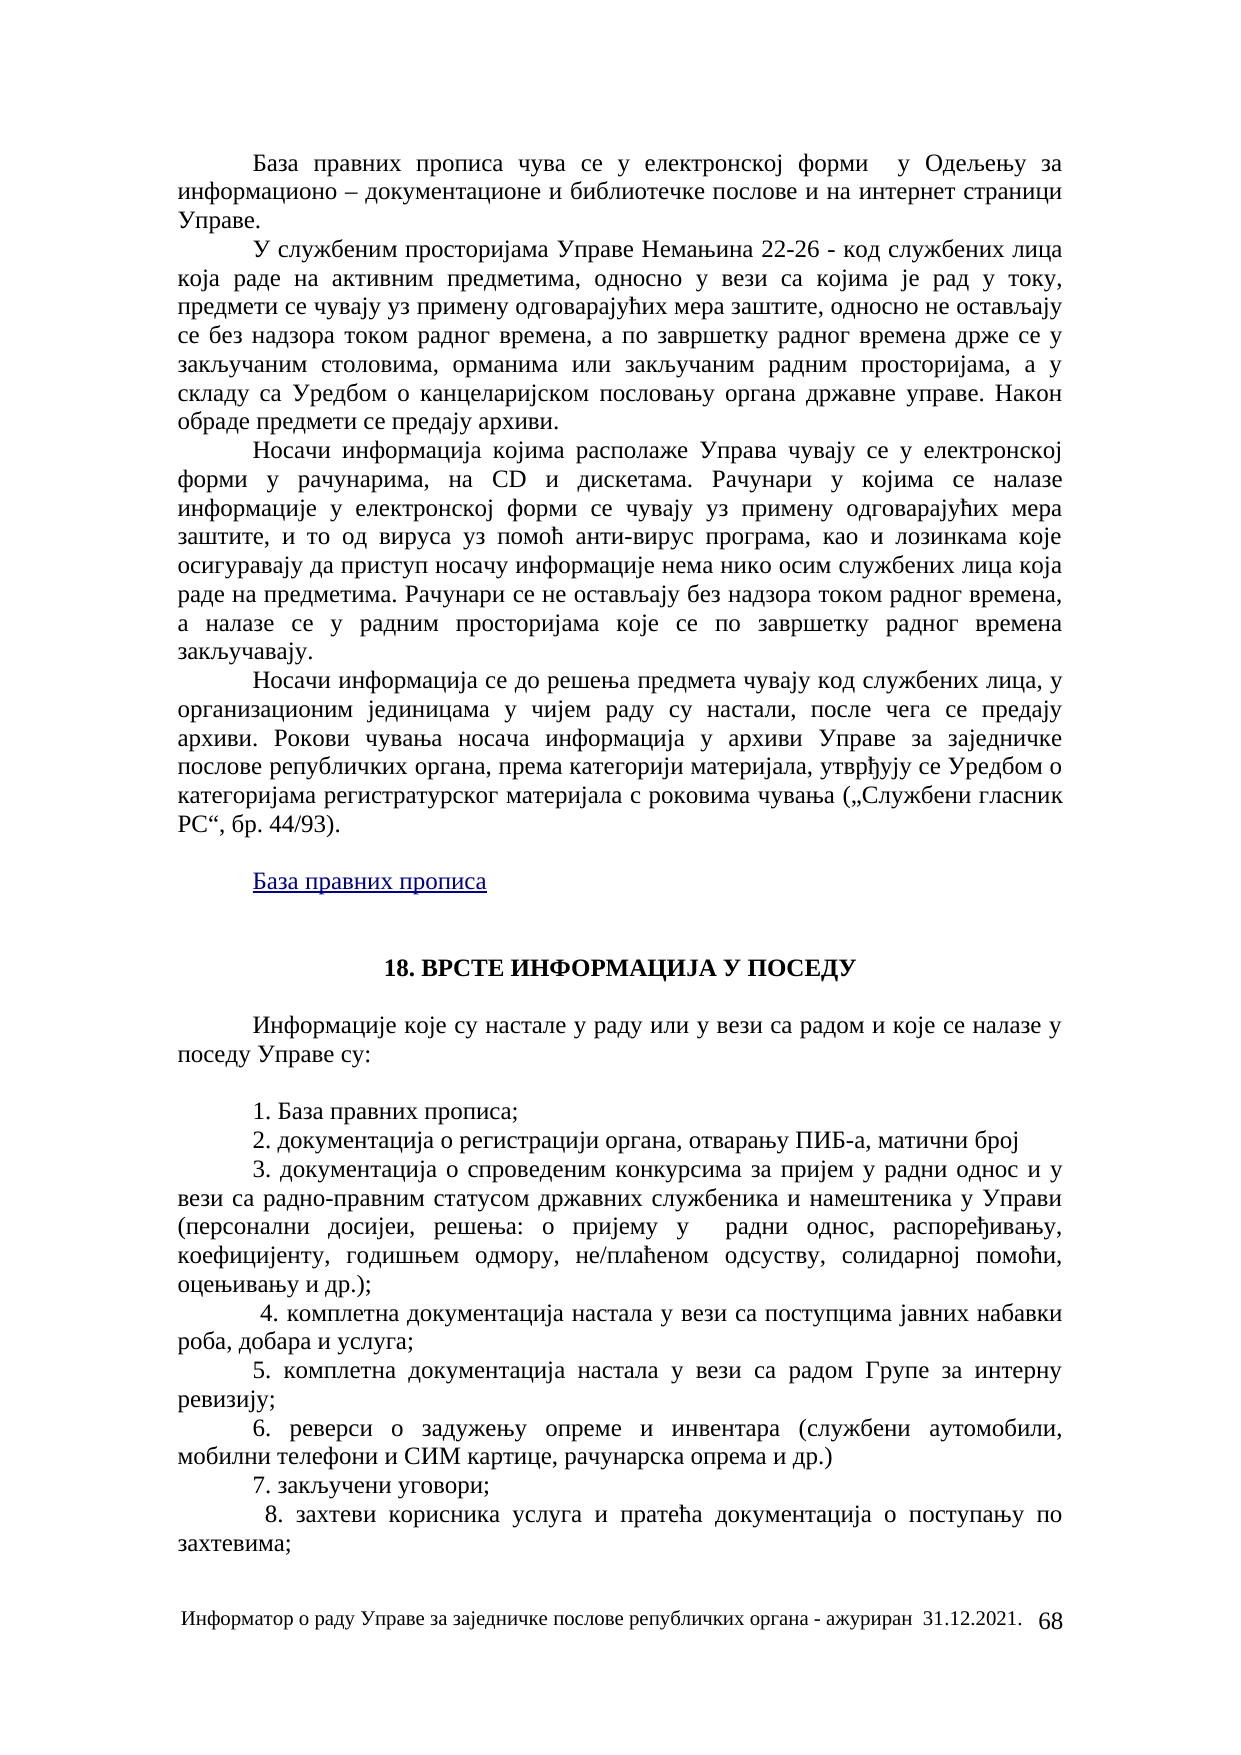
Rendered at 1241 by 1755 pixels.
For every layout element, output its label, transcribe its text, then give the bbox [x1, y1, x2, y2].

text 4. комплетна документација настала у вези са поступцима јавних набавки роба, добара и услуга; [177, 1298, 1063, 1355]
text База правних прописа [177, 866, 1063, 895]
text 7. закључени уговори; [177, 1470, 1063, 1499]
text 2. документација о регистрацији органа, отварању ПИБ-а, матични број [252, 1125, 1063, 1154]
text Информације које су настале у раду или у вези са радом и које се налазе у поседу Управе су: [177, 1010, 1063, 1068]
text 18. ВРСТЕ ИНФОРМАЦИЈА У ПОСЕДУ [177, 953, 1063, 981]
text 6. реверси о задужењу опреме и инвентара (службени аутомобили, мобилни телефони и СИМ картице, рачунарска опрема и др.) [177, 1413, 1063, 1470]
text Носачи информација се до решења предмета чувају код службених лица, у организационим јединицама у чијем раду су настали, после чега се предају архиви. Рокови чувања носача информација у архиви Управе за заједничке послове републичких органа, према категорији материјала, утврђују се Уредбом о категоријама регистратурског материјала с роковима чувања („Службени гласник РС“, бр. 44/93). [177, 665, 1063, 838]
text У службеним просторијама Управе Немањина 22-26 - код службених лица која раде на активним предметима, односно у вези са којима је рад у току, предмети се чувају уз примену одговарајућих мера заштите, односно не остављају се без надзора током радног времена, а по завршетку радног времена држе се у закључаним столовима, орманима или закључаним радним просторијама, а у складу са Уредбом о канцеларијском пословању органа државне управе. Након обраде предмети се предају архиви. [177, 234, 1063, 435]
text 3. документација о спроведеним конкурсима за пријем у радни однос и у вези са радно-правним статусом државних службеника и намештеника у Управи (персонални досијеи, решења: о пријему у радни однос, распоређивању, коефицијенту, годишњем одмору, не/плаћеном одсуству, солидарној помоћи, оцењивању и др.); [177, 1154, 1063, 1298]
text 1. База правних прописа; [252, 1096, 1063, 1125]
text База правних прописа чува се у електронској форми у Одељењу за информационо – документационе и библиотечке послове и на интернет страници Управе. [177, 148, 1063, 234]
text 5. комплетна документација настала у вези са радом Групе за интерну ревизију; [177, 1355, 1063, 1413]
text Носачи информација којима располаже Управа чувају се у електронској форми у рачунарима, на CD и дискетама. Рачунари у којима се налазе информације у електронској форми се чувају уз примену одговарајућих мера заштите, и то од вируса уз помоћ анти-вирус програма, као и лозинкама које осигуравају да приступ носачу информације нема нико осим службених лица која раде на предметима. Рачунари се не остављају без надзора током радног времена, а налазе се у радним просторијама које се по завршетку радног времена закључавају. [177, 435, 1063, 665]
text 8. захтеви корисника услуга и пратећа документација о поступању по захтевима; [177, 1499, 1063, 1556]
